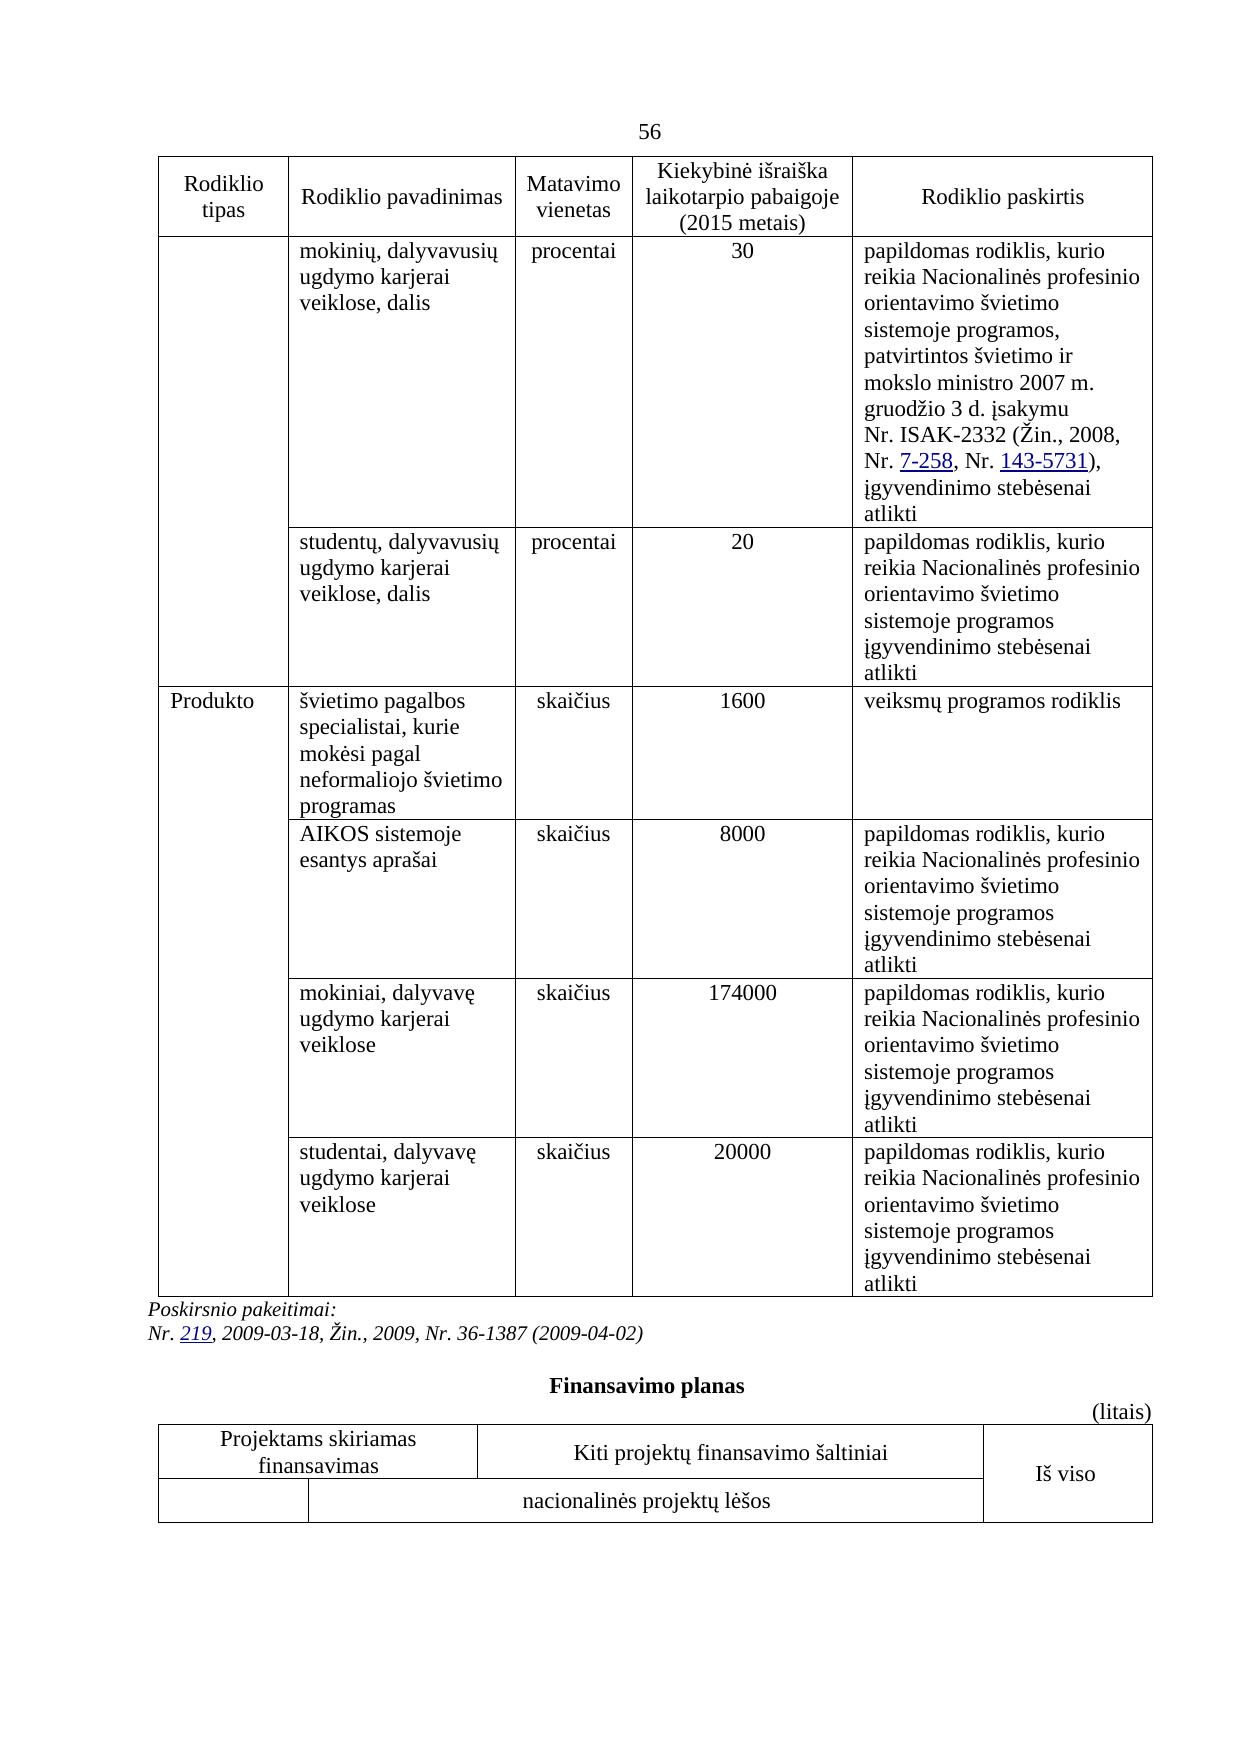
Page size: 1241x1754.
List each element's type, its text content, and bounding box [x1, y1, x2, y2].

table_cell papildomas rodiklis, kurio reikia Nacionalinės profesinio orientavimo švietimo sistemoje programos įgyvendinimo stebėsenai atlikti [853, 979, 1152, 1137]
table_cell veiksmų programos rodiklis [853, 687, 1152, 819]
table_header Iš viso [984, 1425, 1152, 1522]
table_cell švietimo pagalbos specialistai, kurie mokėsi pagal neformaliojo švietimo programas [289, 687, 515, 819]
table_cell 174000 [633, 979, 852, 1137]
table_cell 1600 [633, 687, 852, 819]
table_cell studentų, dalyvavusių ugdymo karjerai veiklose, dalis [289, 528, 515, 686]
table_cell 20 [633, 528, 852, 686]
table_header Kiekybinė išraiška laikotarpio pabaigoje (2015 metais) [633, 157, 852, 236]
table_cell Produkto [159, 687, 288, 1296]
text Finansavimo planas [148, 1372, 1152, 1398]
table_cell AIKOS sistemoje esantys aprašai [289, 820, 515, 978]
table_cell papildomas rodiklis, kurio reikia Nacionalinės profesinio orientavimo švietimo sistemoje programos įgyvendinimo stebėsenai atlikti [853, 528, 1152, 686]
table_cell procentai [516, 237, 632, 527]
table_header Rodiklio pavadinimas [289, 157, 515, 236]
table_cell papildomas rodiklis, kurio reikia Nacionalinės profesinio orientavimo švietimo sistemoje programos įgyvendinimo stebėsenai atlikti [853, 1138, 1152, 1296]
table_cell [159, 237, 288, 686]
table_cell papildomas rodiklis, kurio reikia Nacionalinės profesinio orientavimo švietimo sistemoje programos įgyvendinimo stebėsenai atlikti [853, 820, 1152, 978]
table_cell mokiniai, dalyvavę ugdymo karjerai veiklose [289, 979, 515, 1137]
table_cell procentai [516, 528, 632, 686]
text Poskirsnio pakeitimai: [148, 1297, 1152, 1321]
table_cell 30 [633, 237, 852, 527]
table_header Rodiklio paskirtis [853, 157, 1152, 236]
table_cell mokinių, dalyvavusių ugdymo karjerai veiklose, dalis [289, 237, 515, 527]
table_cell skaičius [516, 687, 632, 819]
table_cell skaičius [516, 979, 632, 1137]
table_header Rodiklio tipas [159, 157, 288, 236]
table_cell papildomas rodiklis, kurio reikia Nacionalinės profesinio orientavimo švietimo sistemoje programos, patvirtintos švietimo ir mokslo ministro 2007 m. gruodžio 3 d. įsakymu Nr. ISAK-2332 (Žin., 2008, Nr. 7-258, Nr. 143-5731), įgyvendinimo stebėsenai atlikti [853, 237, 1152, 527]
table_cell studentai, dalyvavę ugdymo karjerai veiklose [289, 1138, 515, 1296]
table_cell skaičius [516, 820, 632, 978]
table_cell skaičius [516, 1138, 632, 1296]
table_cell nacionalinės projektų lėšos [309, 1479, 983, 1522]
table_cell 20000 [633, 1138, 852, 1296]
table_cell 8000 [633, 820, 852, 978]
table_header Kiti projektų finansavimo šaltiniai [478, 1425, 983, 1478]
text Nr. 219, 2009-03-18, Žin., 2009, Nr. 36-1387 (2009-04-02) [148, 1321, 1152, 1345]
table_cell [159, 1479, 308, 1522]
text (litais) [148, 1398, 1152, 1424]
table_header Projektams skiriamas finansavimas [159, 1425, 477, 1478]
table_header Matavimo vienetas [516, 157, 632, 236]
